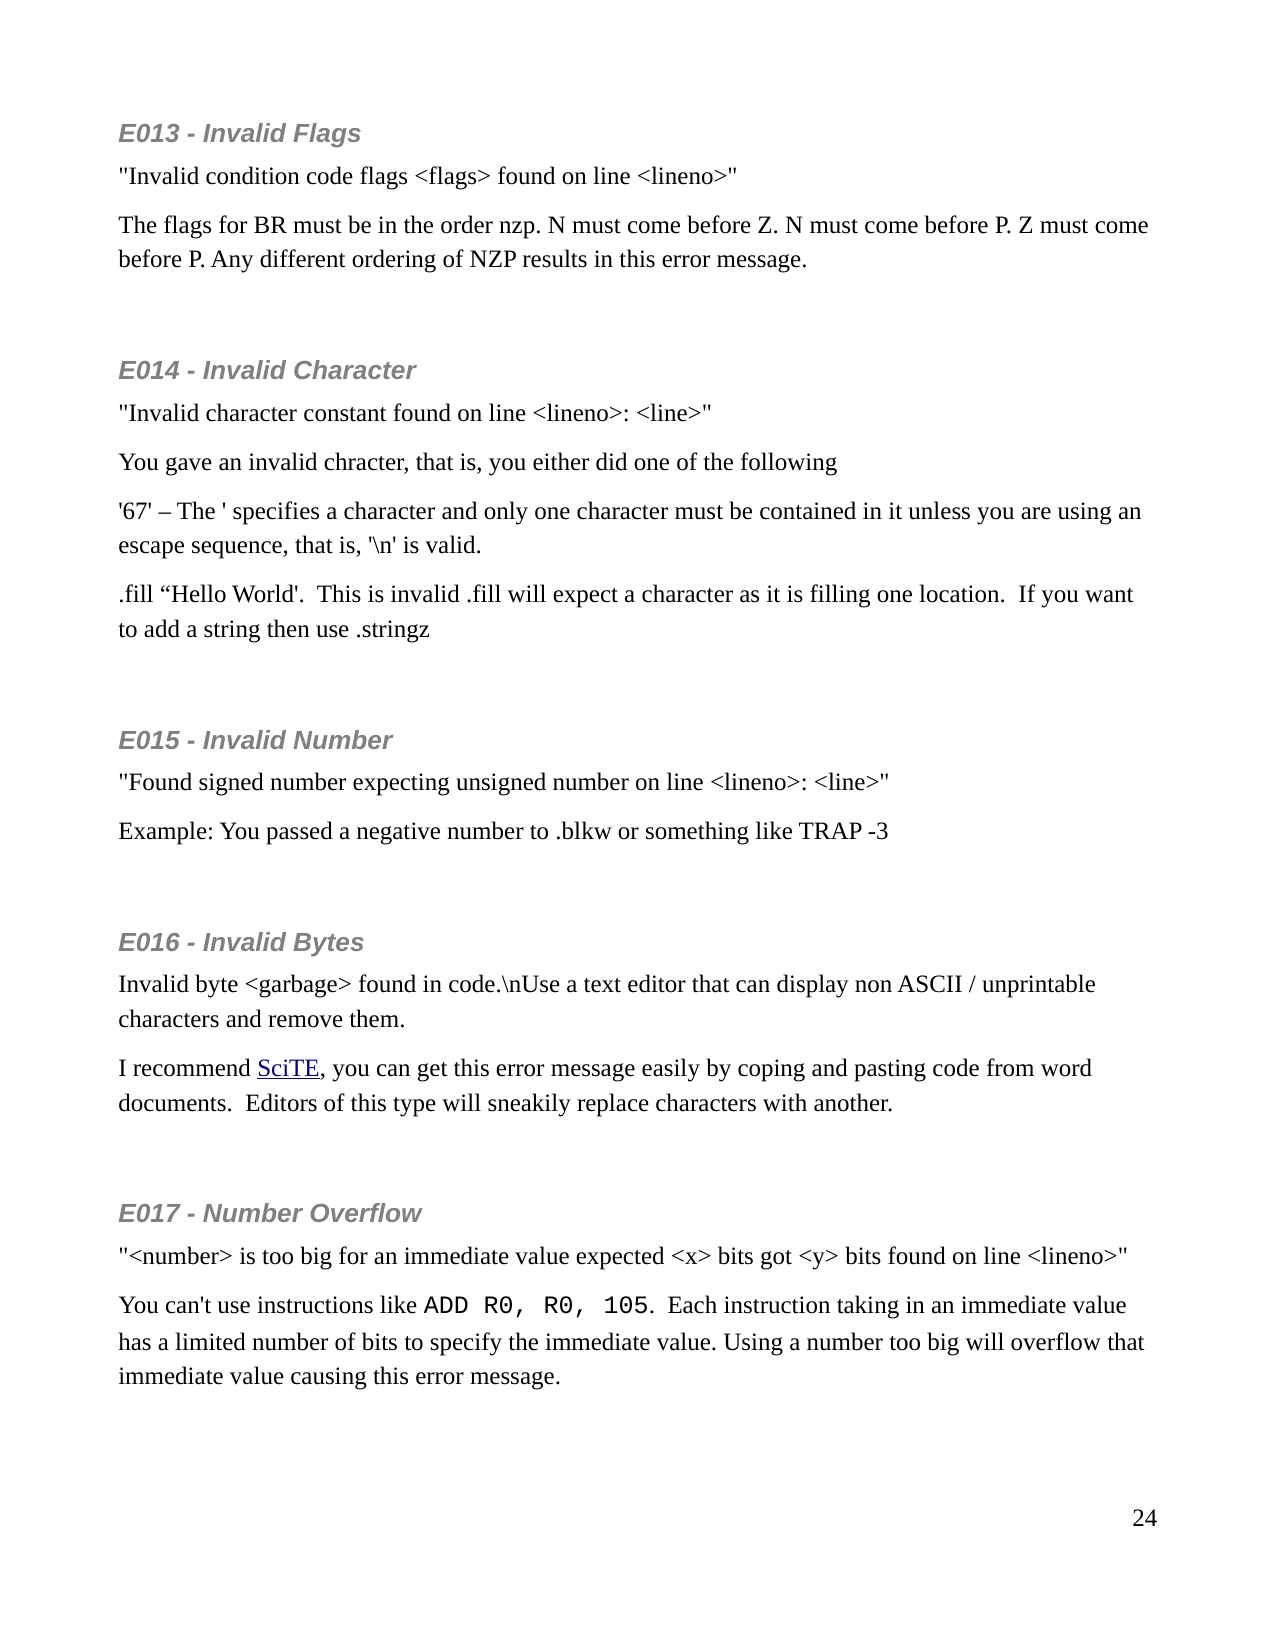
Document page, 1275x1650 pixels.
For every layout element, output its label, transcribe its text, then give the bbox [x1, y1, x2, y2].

subtitle E017 - Number Overflow [118, 1198, 1157, 1228]
text I recommend SciTE, you can get this error message easily by coping and pasting code from word documents. Editors of this type will sneakily replace characters with another. [118, 1053, 1157, 1116]
text '67' – The ' specifies a character and only one character must be contained in it unless you are using an escape sequence, that is, '\n' is valid. [118, 496, 1157, 559]
text "Invalid condition code flags <flags> found on line <lineno>" [118, 161, 1157, 189]
text You can't use instructions like ADD R0, R0, 105. Each instruction taking in an immediate value has a limited number of bits to specify the immediate value. Using a number too big will overflow that immediate value causing this error message. [118, 1290, 1157, 1390]
text "<number> is too big for an immediate value expected <x> bits got <y> bits found on line <lineno>" [118, 1241, 1157, 1270]
subtitle E015 - Invalid Number [118, 724, 1157, 755]
text .fill “Hello World'. This is invalid .fill will expect a character as it is filling one location. If you want to add a string then use .stringz [118, 579, 1157, 643]
text You gave an invalid chracter, that is, you either did one of the following [118, 447, 1157, 476]
text Invalid byte <garbage> found in code.\nUse a text editor that can display non ASCII / unprintable characters and remove them. [118, 969, 1157, 1033]
text "Invalid character constant found on line <lineno>: <line>" [118, 398, 1157, 426]
subtitle E016 - Invalid Bytes [118, 927, 1157, 957]
text Example: You passed a negative number to .blkw or something like TRAP -3 [118, 816, 1157, 845]
text "Found signed number expecting unsigned number on line <lineno>: <line>" [118, 767, 1157, 796]
text The flags for BR must be in the order nzp. N must come before Z. N must come before P. Z must come before P. Any different ordering of NZP results in this error message. [118, 210, 1157, 273]
subtitle E013 - Invalid Flags [118, 118, 1157, 148]
subtitle E014 - Invalid Character [118, 355, 1157, 385]
